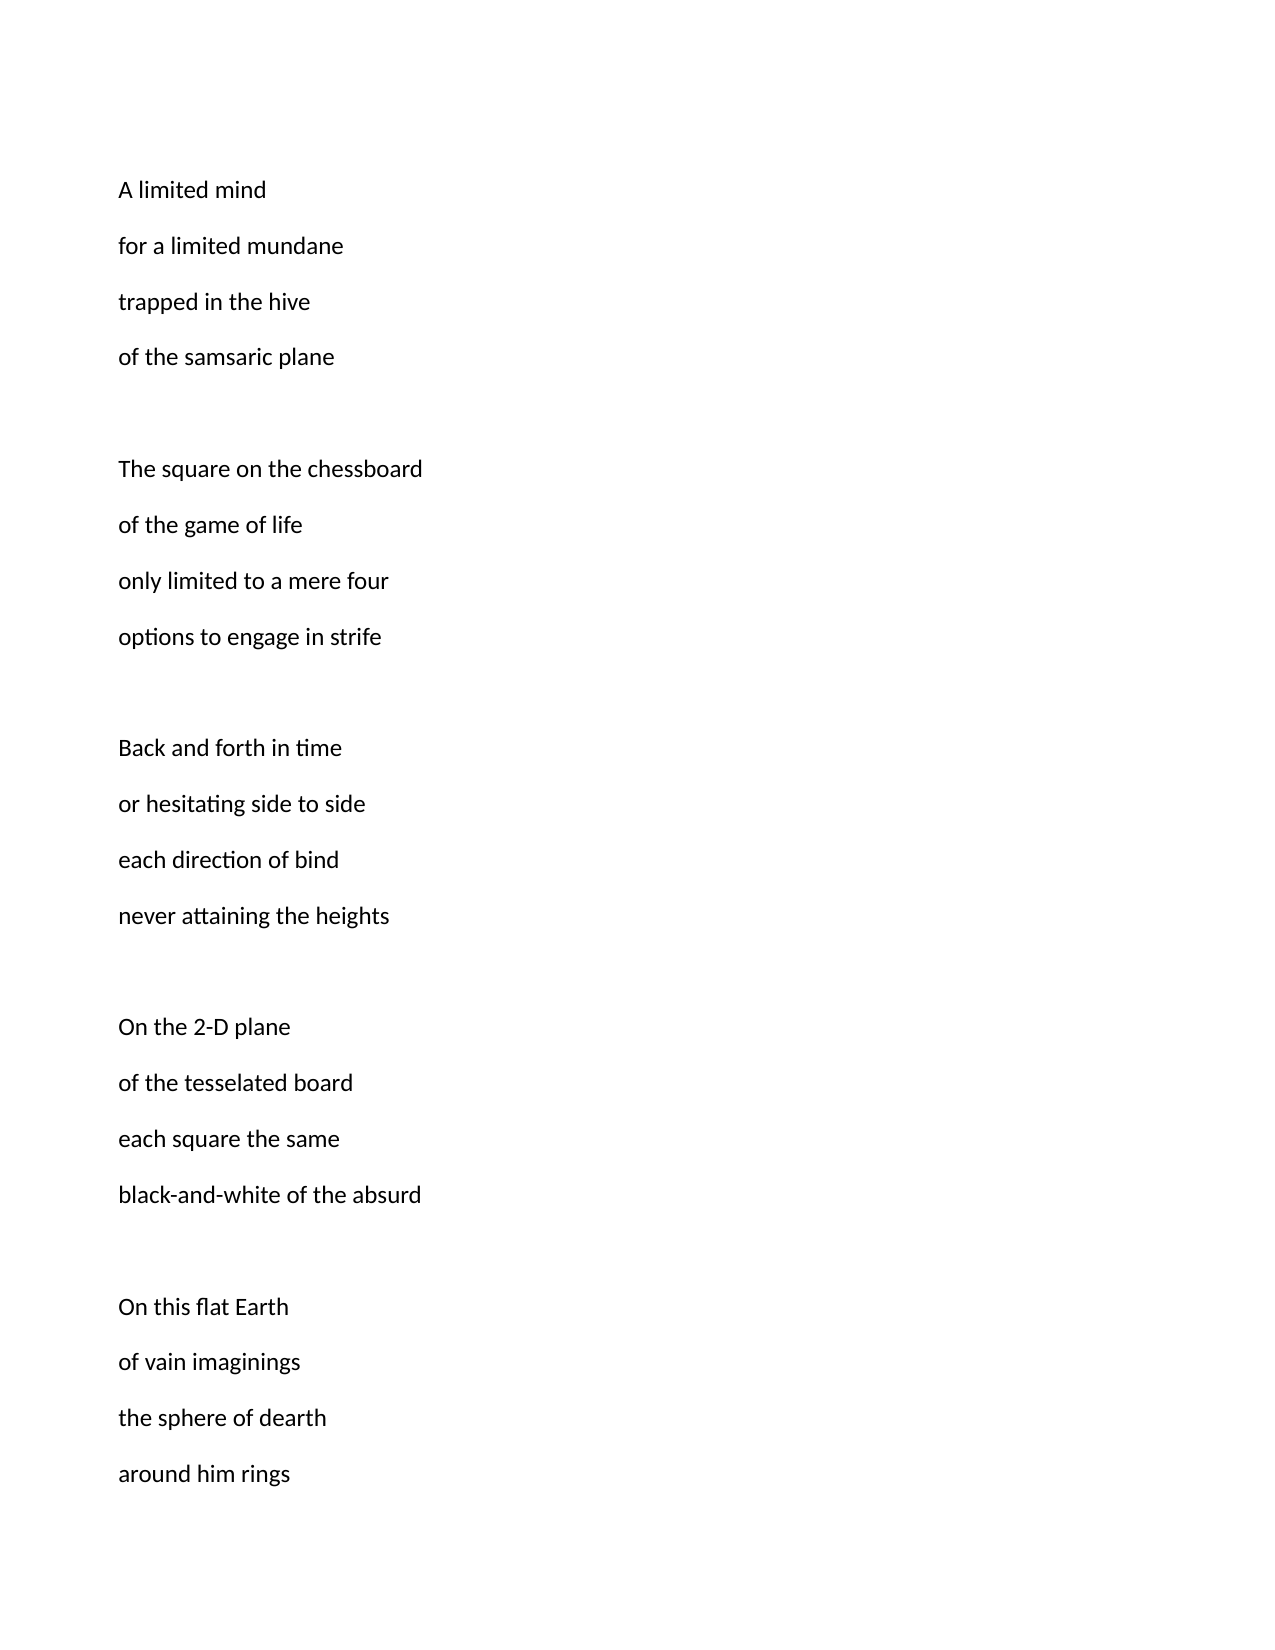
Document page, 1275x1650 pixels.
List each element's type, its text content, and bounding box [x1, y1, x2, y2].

text around him rings [118, 1458, 1157, 1489]
text never attaining the heights [118, 900, 1157, 930]
text each square the same [118, 1123, 1157, 1154]
text of vain imaginings [118, 1346, 1157, 1377]
text each direction of bind [118, 844, 1157, 874]
text black-and-white of the absurd [118, 1179, 1157, 1209]
text Back and forth in time [118, 732, 1157, 763]
text On the 2-D plane [118, 1011, 1157, 1042]
text trapped in the hive [118, 286, 1157, 316]
text or hesitating side to side [118, 788, 1157, 819]
text the sphere of dearth [118, 1402, 1157, 1433]
text for a limited mundane [118, 230, 1157, 260]
text The square on the chessboard [118, 453, 1157, 484]
text On this flat Earth [118, 1291, 1157, 1321]
text options to engage in strife [118, 621, 1157, 651]
text A limited mind [118, 174, 1157, 204]
text only limited to a mere four [118, 565, 1157, 595]
text of the game of life [118, 509, 1157, 539]
text of the tesselated board [118, 1067, 1157, 1098]
text of the samsaric plane [118, 341, 1157, 372]
